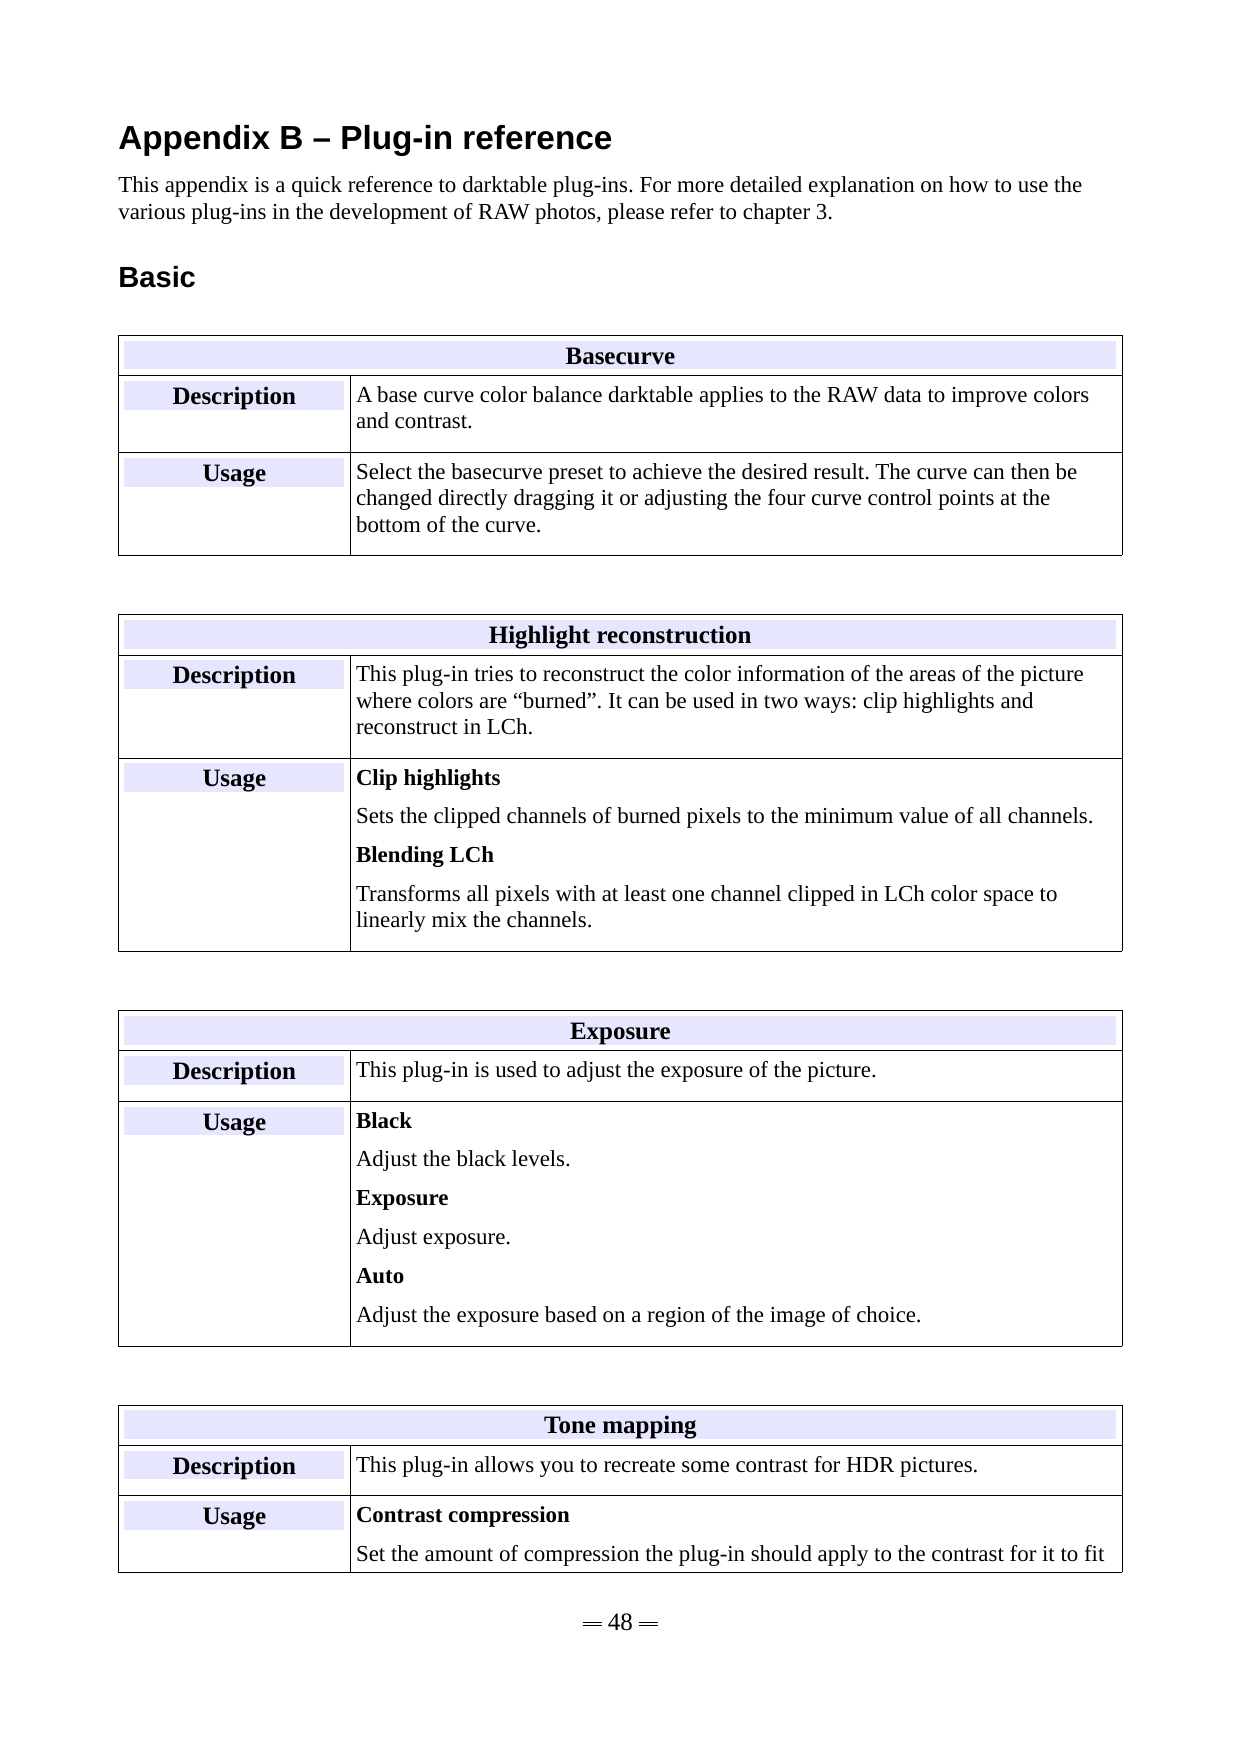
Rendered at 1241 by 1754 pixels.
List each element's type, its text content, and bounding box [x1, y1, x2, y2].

table_header Tone mapping [119, 1406, 1122, 1445]
table_cell Clip highlights Sets the clipped channels of burned pixels to the minimum value of all channels. Blending LCh Transforms all pixels with at least one channel clipped in LCh color space to linearly mix the channels. [351, 759, 1122, 951]
subtitle Appendix B – Plug-in reference [118, 118, 1122, 157]
table_cell Select the basecurve preset to achieve the desired result. The curve can then be changed directly dragging it or adjusting the four curve control points at the bottom of the curve. [351, 453, 1122, 555]
table_cell Usage [119, 1496, 350, 1572]
table_header Basecurve [119, 336, 1122, 375]
table_cell Description [119, 376, 350, 452]
text This appendix is a quick reference to darktable plug-ins. For more detailed explanation on how to use the various plug-ins in the development of RAW photos, please refer to chapter 3. [118, 171, 1122, 224]
table_cell This plug-in allows you to recreate some contrast for HDR pictures. [351, 1446, 1122, 1495]
table_cell A base curve color balance darktable applies to the RAW data to improve colors and contrast. [351, 376, 1122, 452]
table_cell Usage [119, 453, 350, 555]
table_cell Contrast compression Set the amount of compression the plug-in should apply to the contrast for it to fit [351, 1496, 1122, 1572]
table_cell This plug-in is used to adjust the exposure of the picture. [351, 1051, 1122, 1101]
subtitle Basic [118, 260, 1122, 294]
table_cell Description [119, 1051, 350, 1101]
table_header Exposure [119, 1011, 1122, 1050]
table_cell This plug-in tries to reconstruct the color information of the areas of the picture where colors are “burned”. It can be used in two ways: clip highlights and reconstruct in LCh. [351, 656, 1122, 758]
table_cell Black Adjust the black levels. Exposure Adjust exposure. Auto Adjust the exposure based on a region of the image of choice. [351, 1102, 1122, 1346]
table_cell Usage [119, 759, 350, 951]
table_cell Usage [119, 1102, 350, 1346]
table_header Highlight reconstruction [119, 615, 1122, 654]
table_cell Description [119, 656, 350, 758]
table_cell Description [119, 1446, 350, 1495]
